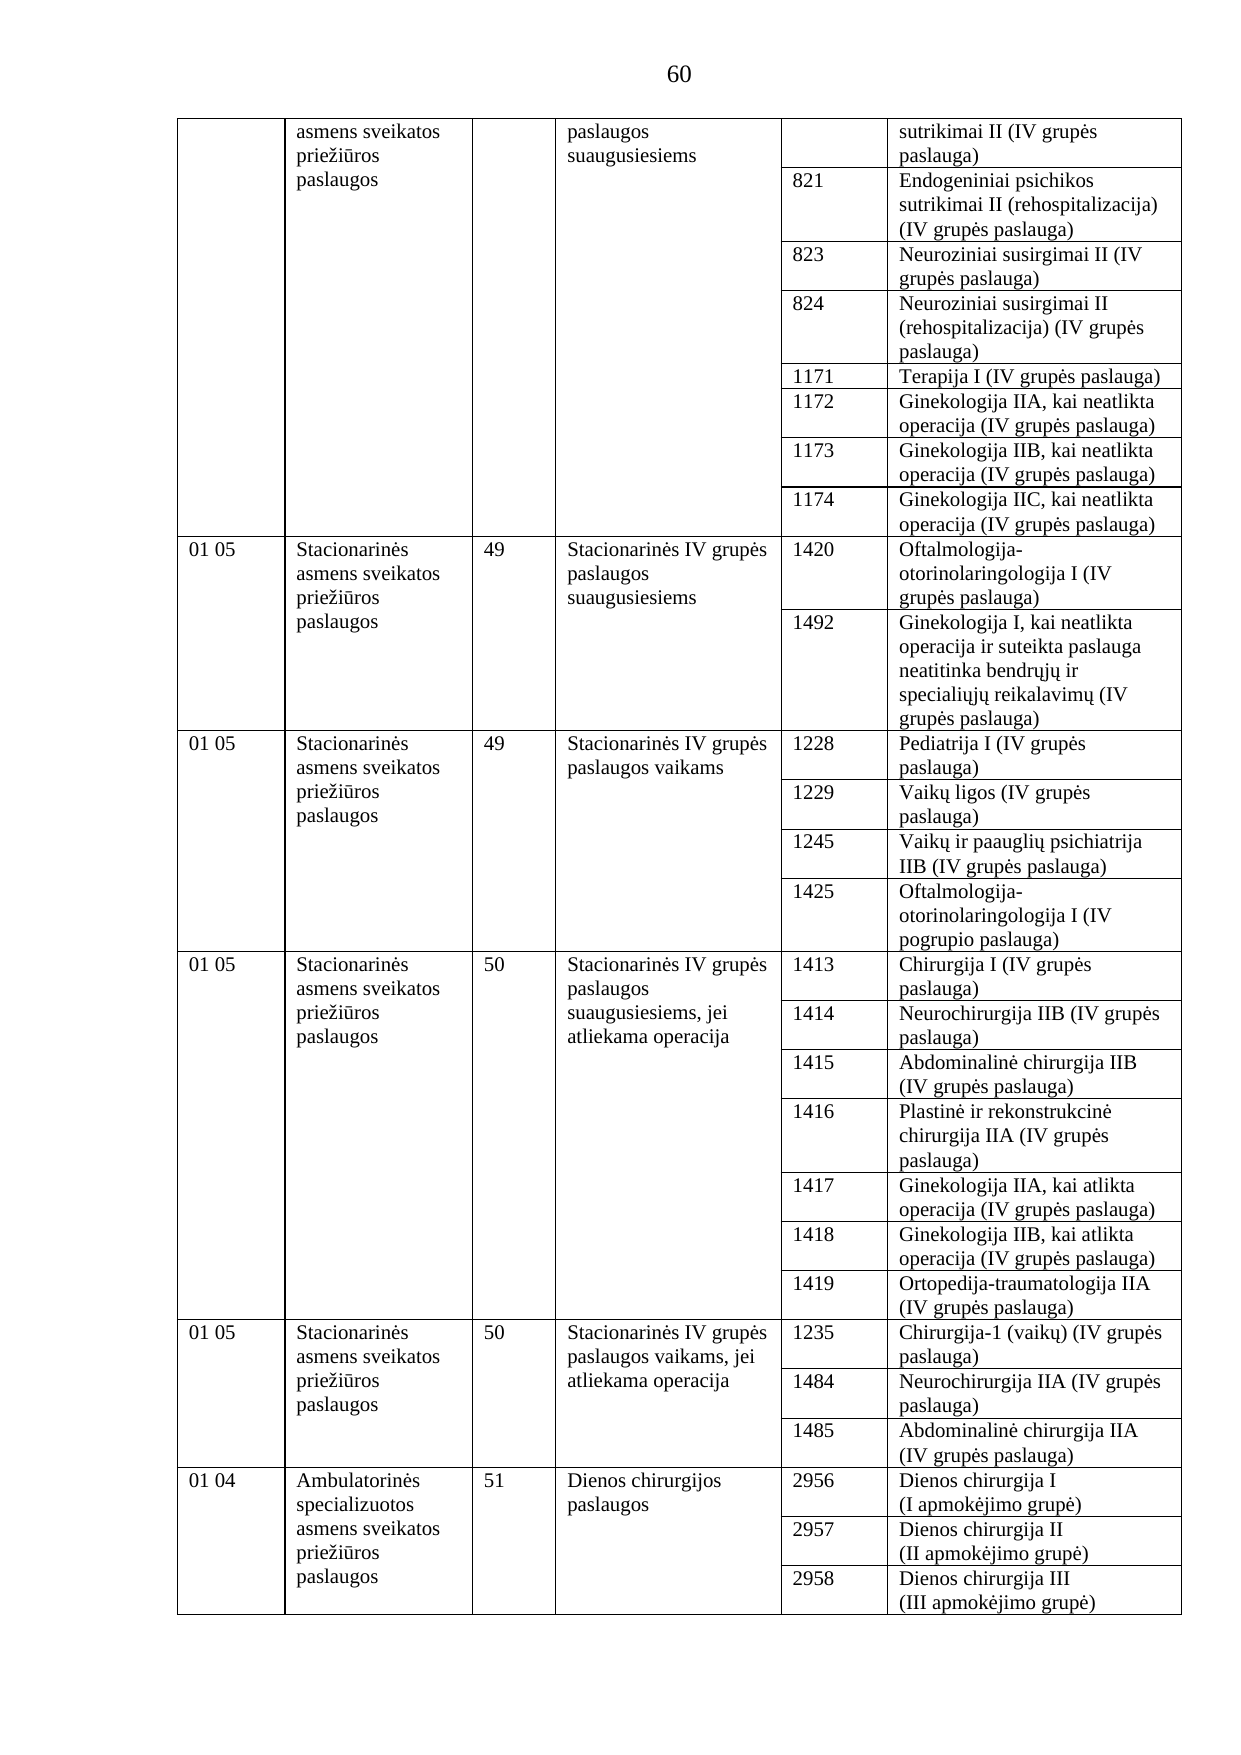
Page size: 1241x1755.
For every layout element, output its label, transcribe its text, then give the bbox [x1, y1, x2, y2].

table_cell 1418 [782, 1222, 887, 1270]
table_cell Stacionarinės IV grupės paslaugos suaugusiesiems [556, 537, 781, 730]
table_cell Endogeniniai psichikos sutrikimai II (rehospitalizacija) (IV grupės paslauga) [888, 168, 1181, 241]
table_cell Ginekologija IIB, kai neatlikta operacija (IV grupės paslauga) [888, 438, 1181, 486]
table_cell 1419 [782, 1271, 887, 1319]
table_cell 1172 [782, 389, 887, 437]
table_cell 1173 [782, 438, 887, 486]
table_cell Ginekologija IIA, kai neatlikta operacija (IV grupės paslauga) [888, 389, 1181, 437]
table_cell Dienos chirurgija III (III apmokėjimo grupė) [888, 1566, 1181, 1614]
table_cell sutrikimai II (IV grupės paslauga) [888, 119, 1181, 167]
table_cell 1420 [782, 537, 887, 609]
table_cell Pediatrija I (IV grupės paslauga) [888, 731, 1181, 779]
table_cell 1414 [782, 1001, 887, 1049]
table_cell 821 [782, 168, 887, 241]
table_cell 01 05 [178, 731, 284, 951]
table_cell Ginekologija I, kai neatlikta operacija ir suteikta paslauga neatitinka bendrųjų ir specialiųjų reikalavimų (IV grupės paslauga) [888, 610, 1181, 730]
table_cell Vaikų ligos (IV grupės paslauga) [888, 780, 1181, 828]
table_cell Stacionarinės asmens sveikatos priežiūros paslaugos [286, 1320, 472, 1467]
table_cell Chirurgija I (IV grupės paslauga) [888, 952, 1181, 1000]
table_cell 2958 [782, 1566, 887, 1614]
table_cell 01 05 [178, 1320, 284, 1467]
table_cell 50 [473, 1320, 555, 1467]
table_cell 50 [473, 952, 555, 1319]
table_cell 1416 [782, 1099, 887, 1172]
table_cell Abdominalinė chirurgija IIB (IV grupės paslauga) [888, 1050, 1181, 1098]
table_cell 1415 [782, 1050, 887, 1098]
table_cell Ambulatorinės specializuotos asmens sveikatos priežiūros paslaugos [286, 1468, 472, 1614]
table_cell Stacionarinės IV grupės paslaugos vaikams, jei atliekama operacija [556, 1320, 781, 1467]
table_cell Vaikų ir paauglių psichiatrija IIB (IV grupės paslauga) [888, 830, 1181, 878]
table_cell Ginekologija IIB, kai atlikta operacija (IV grupės paslauga) [888, 1222, 1181, 1270]
table_cell 49 [473, 731, 555, 951]
table_cell 1485 [782, 1419, 887, 1467]
table_cell [782, 119, 887, 167]
table_cell 01 05 [178, 952, 284, 1319]
table_cell Abdominalinė chirurgija IIA (IV grupės paslauga) [888, 1419, 1181, 1467]
table_cell Oftalmologija-otorinolaringologija I (IV grupės paslauga) [888, 537, 1181, 609]
table_cell 1174 [782, 488, 887, 536]
table_cell Neurochirurgija IIB (IV grupės paslauga) [888, 1001, 1181, 1049]
table_cell Ginekologija IIA, kai atlikta operacija (IV grupės paslauga) [888, 1173, 1181, 1221]
table_cell Neuroziniai susirgimai II (IV grupės paslauga) [888, 242, 1181, 290]
table_cell [473, 119, 555, 536]
table_cell Stacionarinės asmens sveikatos priežiūros paslaugos [286, 537, 472, 730]
table_cell Plastinė ir rekonstrukcinė chirurgija IIA (IV grupės paslauga) [888, 1099, 1181, 1172]
table_cell 1171 [782, 364, 887, 388]
table_cell 1417 [782, 1173, 887, 1221]
table_cell Stacionarinės IV grupės paslaugos suaugusiesiems, jei atliekama operacija [556, 952, 781, 1319]
table_cell Oftalmologija-otorinolaringologija I (IV pogrupio paslauga) [888, 879, 1181, 951]
table_cell Terapija I (IV grupės paslauga) [888, 364, 1181, 388]
table_cell 01 04 [178, 1468, 284, 1614]
table_cell [178, 119, 284, 536]
table_cell 1484 [782, 1369, 887, 1417]
table_cell Dienos chirurgija II (II apmokėjimo grupė) [888, 1517, 1181, 1565]
table_cell 2957 [782, 1517, 887, 1565]
table_cell 49 [473, 537, 555, 730]
table_cell Neuroziniai susirgimai II (rehospitalizacija) (IV grupės paslauga) [888, 291, 1181, 363]
table_cell 1228 [782, 731, 887, 779]
table_cell Chirurgija-1 (vaikų) (IV grupės paslauga) [888, 1320, 1181, 1368]
table_cell Neurochirurgija IIA (IV grupės paslauga) [888, 1369, 1181, 1417]
table_cell 1235 [782, 1320, 887, 1368]
table_cell Stacionarinės asmens sveikatos priežiūros paslaugos [286, 952, 472, 1319]
table_cell 824 [782, 291, 887, 363]
table_cell Stacionarinės IV grupės paslaugos vaikams [556, 731, 781, 951]
table_cell 1229 [782, 780, 887, 828]
table_cell Ortopedija-traumatologija IIA (IV grupės paslauga) [888, 1271, 1181, 1319]
table_cell 823 [782, 242, 887, 290]
table_cell 51 [473, 1468, 555, 1614]
table_cell 1425 [782, 879, 887, 951]
table_cell 1245 [782, 830, 887, 878]
table_cell Ginekologija IIC, kai neatlikta operacija (IV grupės paslauga) [888, 488, 1181, 536]
table_cell 01 05 [178, 537, 284, 730]
table_cell Stacionarinės asmens sveikatos priežiūros paslaugos [286, 731, 472, 951]
table_cell 1492 [782, 610, 887, 730]
table_cell 2956 [782, 1468, 887, 1516]
table_cell Dienos chirurgijos paslaugos [556, 1468, 781, 1614]
table_cell 1413 [782, 952, 887, 1000]
table_cell paslaugos suaugusiesiems [556, 119, 781, 536]
table_cell asmens sveikatos priežiūros paslaugos [286, 119, 472, 536]
